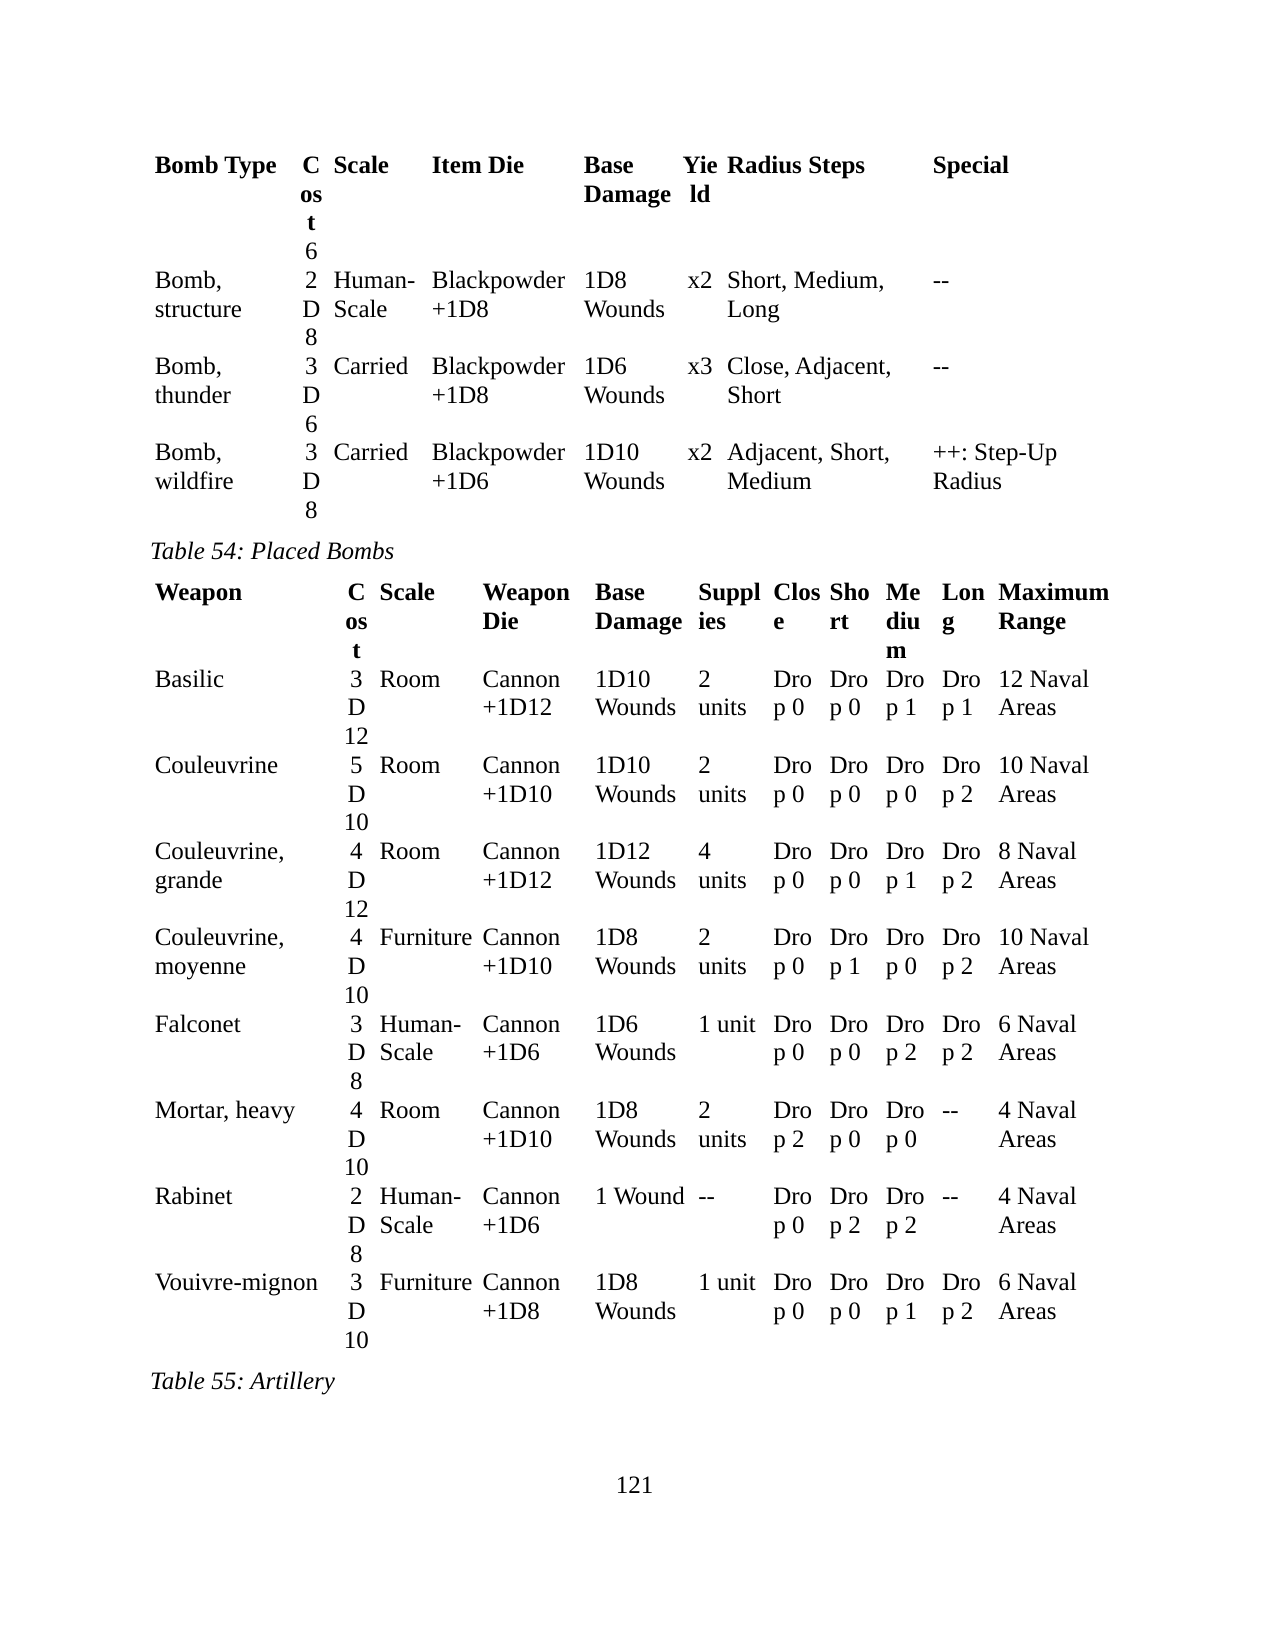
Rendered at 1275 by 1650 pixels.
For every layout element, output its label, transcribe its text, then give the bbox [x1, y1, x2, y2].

table_cell Blackpowder +1D8 [427, 265, 579, 351]
table_cell Drop 0 [769, 1181, 825, 1267]
table_cell Cannon +1D12 [478, 664, 591, 750]
table_cell 2 units [694, 923, 769, 1009]
table_header Scale [375, 578, 478, 664]
table_cell -- [579, 236, 678, 265]
table_cell Drop 2 [938, 836, 994, 922]
text Table 55: Artillery [150, 1366, 1125, 1395]
table_cell 2 units [694, 1095, 769, 1181]
table_cell [329, 236, 427, 265]
table_cell Room [375, 664, 478, 750]
table_cell 5D10 [338, 750, 375, 836]
table_cell 2D8 [338, 1181, 375, 1267]
table_cell Couleuvrine, moyenne [150, 923, 337, 1009]
table_cell 6 Naval Areas [994, 1268, 1125, 1354]
table_cell Short, Medium, Long [723, 265, 928, 351]
table_cell 6 [293, 236, 329, 265]
table_cell -- [694, 1181, 769, 1267]
table_cell Drop 2 [938, 750, 994, 836]
table_header Supplies [694, 578, 769, 664]
table_cell 3D8 [293, 438, 329, 524]
table_header Bomb Type [150, 150, 293, 236]
table_cell Drop 2 [938, 1009, 994, 1095]
table_cell Cannon +1D10 [478, 750, 591, 836]
table_cell 1D10 Wounds [579, 438, 678, 524]
table_cell 1D6 Wounds [591, 1009, 694, 1095]
table_header Long [938, 578, 994, 664]
table_cell Cannon +1D8 [478, 1268, 591, 1354]
table_cell Blackpowder +1D8 [427, 351, 579, 437]
table_cell [427, 236, 579, 265]
table_cell -- [928, 351, 1125, 437]
table_cell 10 Naval Areas [994, 750, 1125, 836]
table_header Weapon [150, 578, 337, 664]
table_cell [723, 236, 928, 265]
table_cell 1D10 Wounds [591, 664, 694, 750]
table_cell -- [928, 265, 1125, 351]
table_cell Drop 2 [938, 923, 994, 1009]
table_header Radius Steps [723, 150, 928, 236]
table_cell 4D10 [338, 1095, 375, 1181]
table_cell 2D8 [293, 265, 329, 351]
table_cell Cannon +1D10 [478, 923, 591, 1009]
table_cell 1D8 Wounds [591, 1268, 694, 1354]
table_cell Cannon +1D6 [478, 1181, 591, 1267]
table_cell Drop 0 [881, 1095, 937, 1181]
table_cell Bomb, wildfire [150, 438, 293, 524]
table_cell 4 Naval Areas [994, 1181, 1125, 1267]
table_cell Drop 1 [938, 664, 994, 750]
table_header Base Damage [579, 150, 678, 236]
table_cell 2 units [694, 664, 769, 750]
table_cell Human-Scale [375, 1181, 478, 1267]
table_cell Couleuvrine [150, 750, 337, 836]
table_cell [150, 236, 293, 265]
table_header Scale [329, 150, 427, 236]
table_cell Vouivre-mignon [150, 1268, 337, 1354]
table_cell Drop 1 [881, 836, 937, 922]
table_cell Cannon +1D12 [478, 836, 591, 922]
table_cell 6 Naval Areas [994, 1009, 1125, 1095]
table_cell ++: Step-Up Radius [928, 438, 1125, 524]
table_cell Drop 0 [825, 664, 881, 750]
table_cell Rabinet [150, 1181, 337, 1267]
table_header Maximum Range [994, 578, 1125, 664]
table_cell Drop 0 [825, 1009, 881, 1095]
table_cell 4D12 [338, 836, 375, 922]
table_cell Drop 0 [769, 923, 825, 1009]
table_cell x2 [678, 438, 722, 524]
table_header Short [825, 578, 881, 664]
table_cell Drop 0 [769, 664, 825, 750]
table_cell 1D8 Wounds [579, 265, 678, 351]
table_cell Room [375, 750, 478, 836]
table_cell 1D10 Wounds [591, 750, 694, 836]
table_cell Drop 1 [825, 923, 881, 1009]
table_cell Room [375, 836, 478, 922]
table_cell Drop 2 [881, 1009, 937, 1095]
table_cell Drop 0 [881, 750, 937, 836]
table_cell 3D12 [338, 664, 375, 750]
table_cell 3D6 [293, 351, 329, 437]
table_cell Falconet [150, 1009, 337, 1095]
table_cell Mortar, heavy [150, 1095, 337, 1181]
table_cell Drop 2 [769, 1095, 825, 1181]
table_cell Drop 0 [825, 1095, 881, 1181]
table_cell 1D12 Wounds [591, 836, 694, 922]
table_cell 1D8 Wounds [591, 1095, 694, 1181]
table_cell Carried [329, 438, 427, 524]
table_cell Drop 0 [769, 750, 825, 836]
table_cell -- [938, 1095, 994, 1181]
table_cell Drop 2 [938, 1268, 994, 1354]
table_cell Adjacent, Short, Medium [723, 438, 928, 524]
table_cell Carried [329, 351, 427, 437]
table_cell Drop 2 [881, 1181, 937, 1267]
table_cell Room [375, 1095, 478, 1181]
table_cell 10 Naval Areas [994, 923, 1125, 1009]
table_cell Drop 1 [881, 664, 937, 750]
table_header Medium [881, 578, 937, 664]
table_cell Couleuvrine, grande [150, 836, 337, 922]
table_cell 3D8 [338, 1009, 375, 1095]
table_cell Drop 0 [769, 1268, 825, 1354]
table_cell Furniture [375, 1268, 478, 1354]
table_cell 4 units [694, 836, 769, 922]
table_cell Drop 0 [881, 923, 937, 1009]
table_header Cost [293, 150, 329, 236]
table_cell 12 Naval Areas [994, 664, 1125, 750]
table_cell Drop 0 [825, 750, 881, 836]
table_cell Cannon +1D10 [478, 1095, 591, 1181]
table_cell Close, Adjacent, Short [723, 351, 928, 437]
table_cell Cannon +1D6 [478, 1009, 591, 1095]
table_cell x3 [678, 351, 722, 437]
table_cell Bomb, structure [150, 265, 293, 351]
table_header Special [928, 150, 1125, 236]
table_cell 4 Naval Areas [994, 1095, 1125, 1181]
table_header Close [769, 578, 825, 664]
table_cell [678, 236, 722, 265]
text Table 54: Placed Bombs [150, 536, 1125, 565]
table_cell Furniture [375, 923, 478, 1009]
table_cell Blackpowder +1D6 [427, 438, 579, 524]
table_cell 1D6 Wounds [579, 351, 678, 437]
table_cell Drop 2 [825, 1181, 881, 1267]
table_cell 1 unit [694, 1268, 769, 1354]
table_cell 2 units [694, 750, 769, 836]
table_cell Drop 0 [825, 836, 881, 922]
table_header Yield [678, 150, 722, 236]
table_cell 8 Naval Areas [994, 836, 1125, 922]
table_cell -- [938, 1181, 994, 1267]
table_header Weapon Die [478, 578, 591, 664]
table_cell x2 [678, 265, 722, 351]
table_cell 1 Wound [591, 1181, 694, 1267]
table_cell 3D10 [338, 1268, 375, 1354]
table_cell Drop 0 [769, 1009, 825, 1095]
table_cell Drop 0 [769, 836, 825, 922]
table_cell Drop 0 [825, 1268, 881, 1354]
table_cell Bomb, thunder [150, 351, 293, 437]
table_cell Drop 1 [881, 1268, 937, 1354]
table_header Base Damage [591, 578, 694, 664]
table_header Item Die [427, 150, 579, 236]
table_cell -- [928, 236, 1125, 265]
table_cell 4D10 [338, 923, 375, 1009]
table_header Cost [338, 578, 375, 664]
table_cell 1D8 Wounds [591, 923, 694, 1009]
table_cell 1 unit [694, 1009, 769, 1095]
table_cell Human-Scale [375, 1009, 478, 1095]
table_cell Basilic [150, 664, 337, 750]
table_cell Human-Scale [329, 265, 427, 351]
